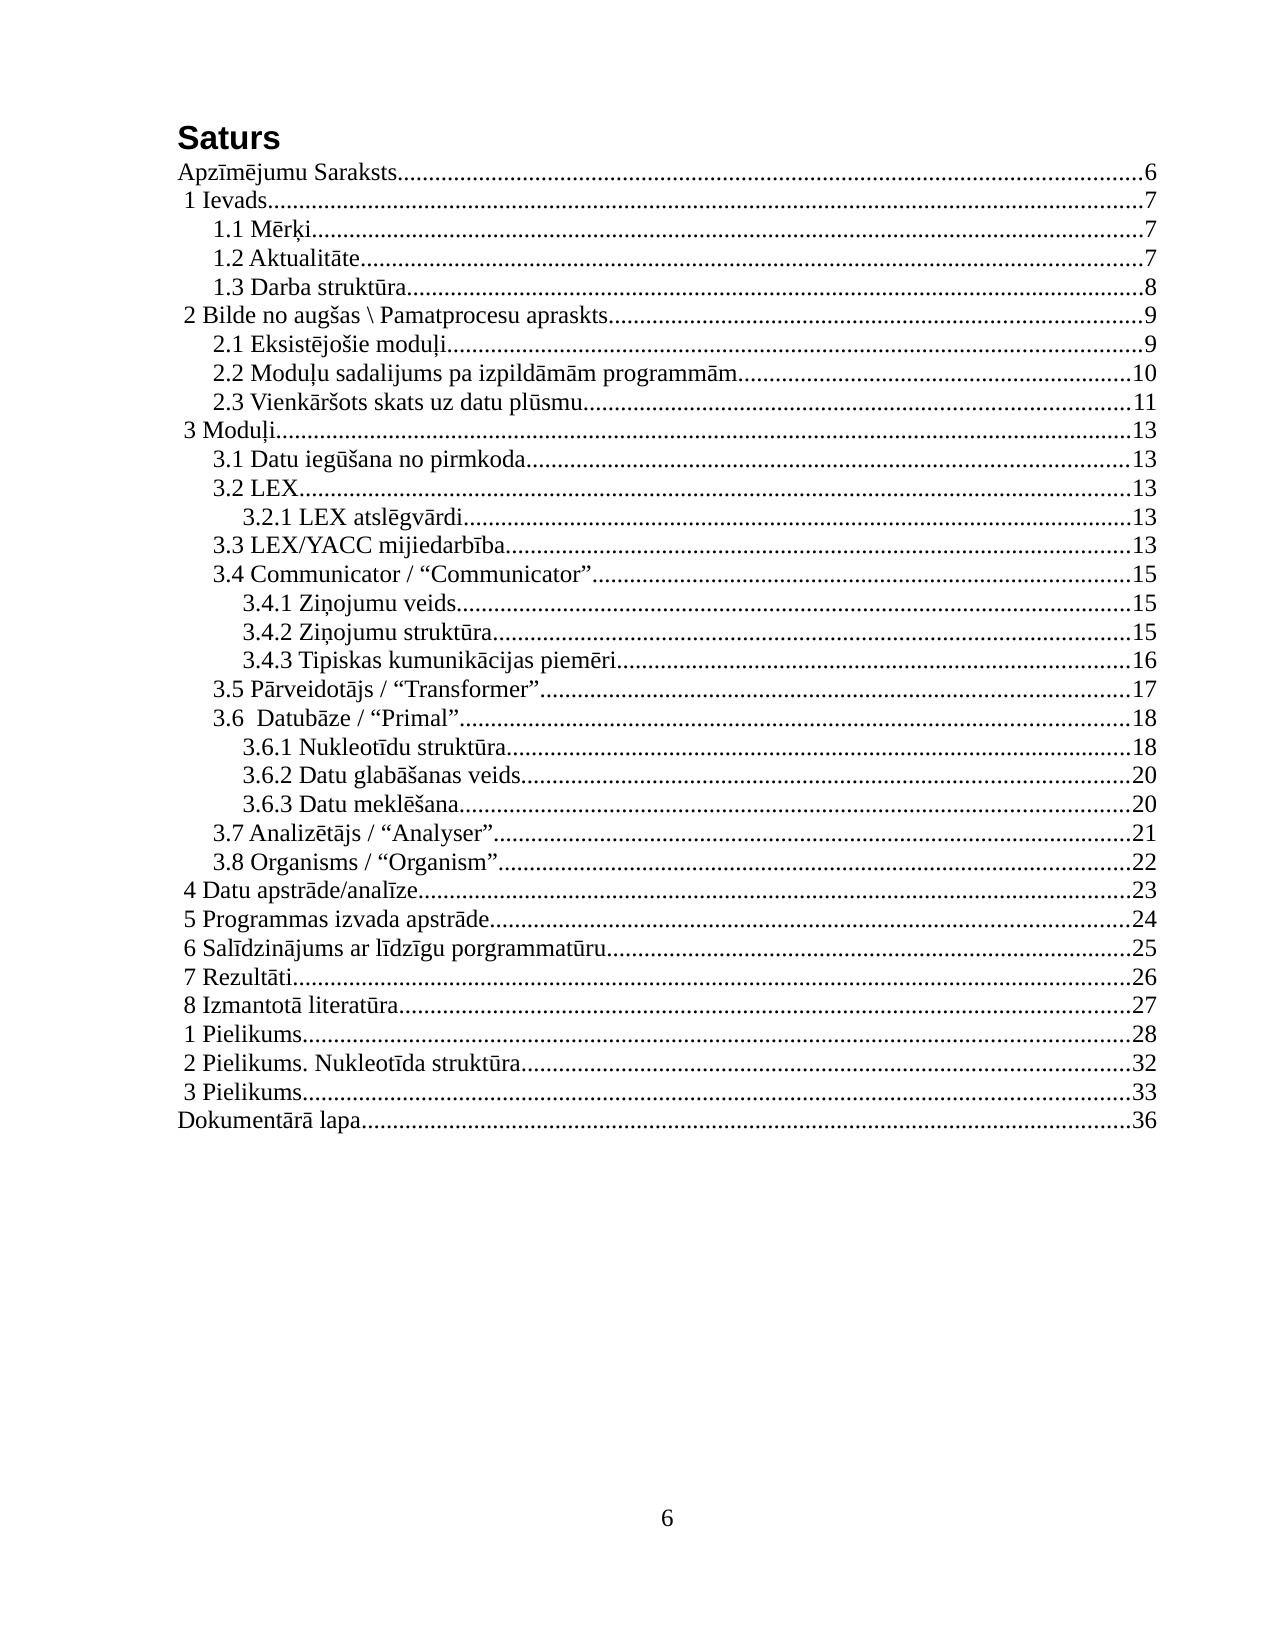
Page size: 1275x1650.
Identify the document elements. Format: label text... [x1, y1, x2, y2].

text 3.4.1 Ziņojumu veids 15 [236, 588, 1157, 617]
text 3.8 Organisms / “Organism” 22 [206, 847, 1157, 875]
text 3.3 LEX/YACC mijiedarbība 13 [206, 530, 1157, 559]
text 5 Programmas izvada apstrāde 24 [177, 904, 1157, 933]
text 2.1 Eksistējošie moduļi. 9 [206, 329, 1157, 358]
text 6 Salīdzinājums ar līdzīgu porgrammatūru 25 [177, 933, 1157, 962]
text 2.2 Moduļu sadalijums pa izpildāmām programmām 10 [206, 358, 1157, 387]
text 1.3 Darba struktūra 8 [206, 272, 1157, 300]
text 1 Pielikums. 28 [177, 1019, 1157, 1048]
text 3.7 Analizētājs / “Analyser” 21 [206, 818, 1157, 847]
text 3 Moduļi 13 [177, 415, 1157, 444]
text 3.2.1 LEX atslēgvārdi 13 [236, 502, 1157, 530]
text 3.4.3 Tipiskas kumunikācijas piemēri 16 [236, 645, 1157, 674]
text 2 Bilde no augšas \ Pamatprocesu apraskts 9 [177, 300, 1157, 329]
text Dokumentārā lapa 36 [177, 1105, 1157, 1134]
text 3.1 Datu iegūšana no pirmkoda 13 [206, 444, 1157, 473]
text 3.4.2 Ziņojumu struktūra 15 [236, 617, 1157, 645]
text 3.6.1 Nukleotīdu struktūra 18 [236, 732, 1157, 760]
text 4 Datu apstrāde/analīze 23 [177, 875, 1157, 904]
subtitle Saturs [177, 118, 1157, 157]
text 8 Izmantotā literatūra 27 [177, 990, 1157, 1019]
text 1.2 Aktualitāte 7 [206, 243, 1157, 272]
text 2 Pielikums. Nukleotīda struktūra 32 [177, 1048, 1157, 1077]
text 3.6.3 Datu meklēšana 20 [236, 789, 1157, 818]
text 3.5 Pārveidotājs / “Transformer” 17 [206, 674, 1157, 703]
text 3.4 Communicator / “Communicator” 15 [206, 559, 1157, 588]
text 2.3 Vienkāršots skats uz datu plūsmu 11 [206, 387, 1157, 415]
text 3.6 Datubāze / “Primal” 18 [206, 703, 1157, 732]
text 1.1 Mērķi 7 [206, 214, 1157, 243]
text 3 Pielikums. 33 [177, 1077, 1157, 1105]
text 3.6.2 Datu glabāšanas veids 20 [236, 760, 1157, 789]
text Apzīmējumu Saraksts 6 [177, 157, 1157, 185]
text 1 Ievads 7 [177, 185, 1157, 214]
text 7 Rezultāti. 26 [177, 962, 1157, 990]
text 3.2 LEX 13 [206, 473, 1157, 502]
